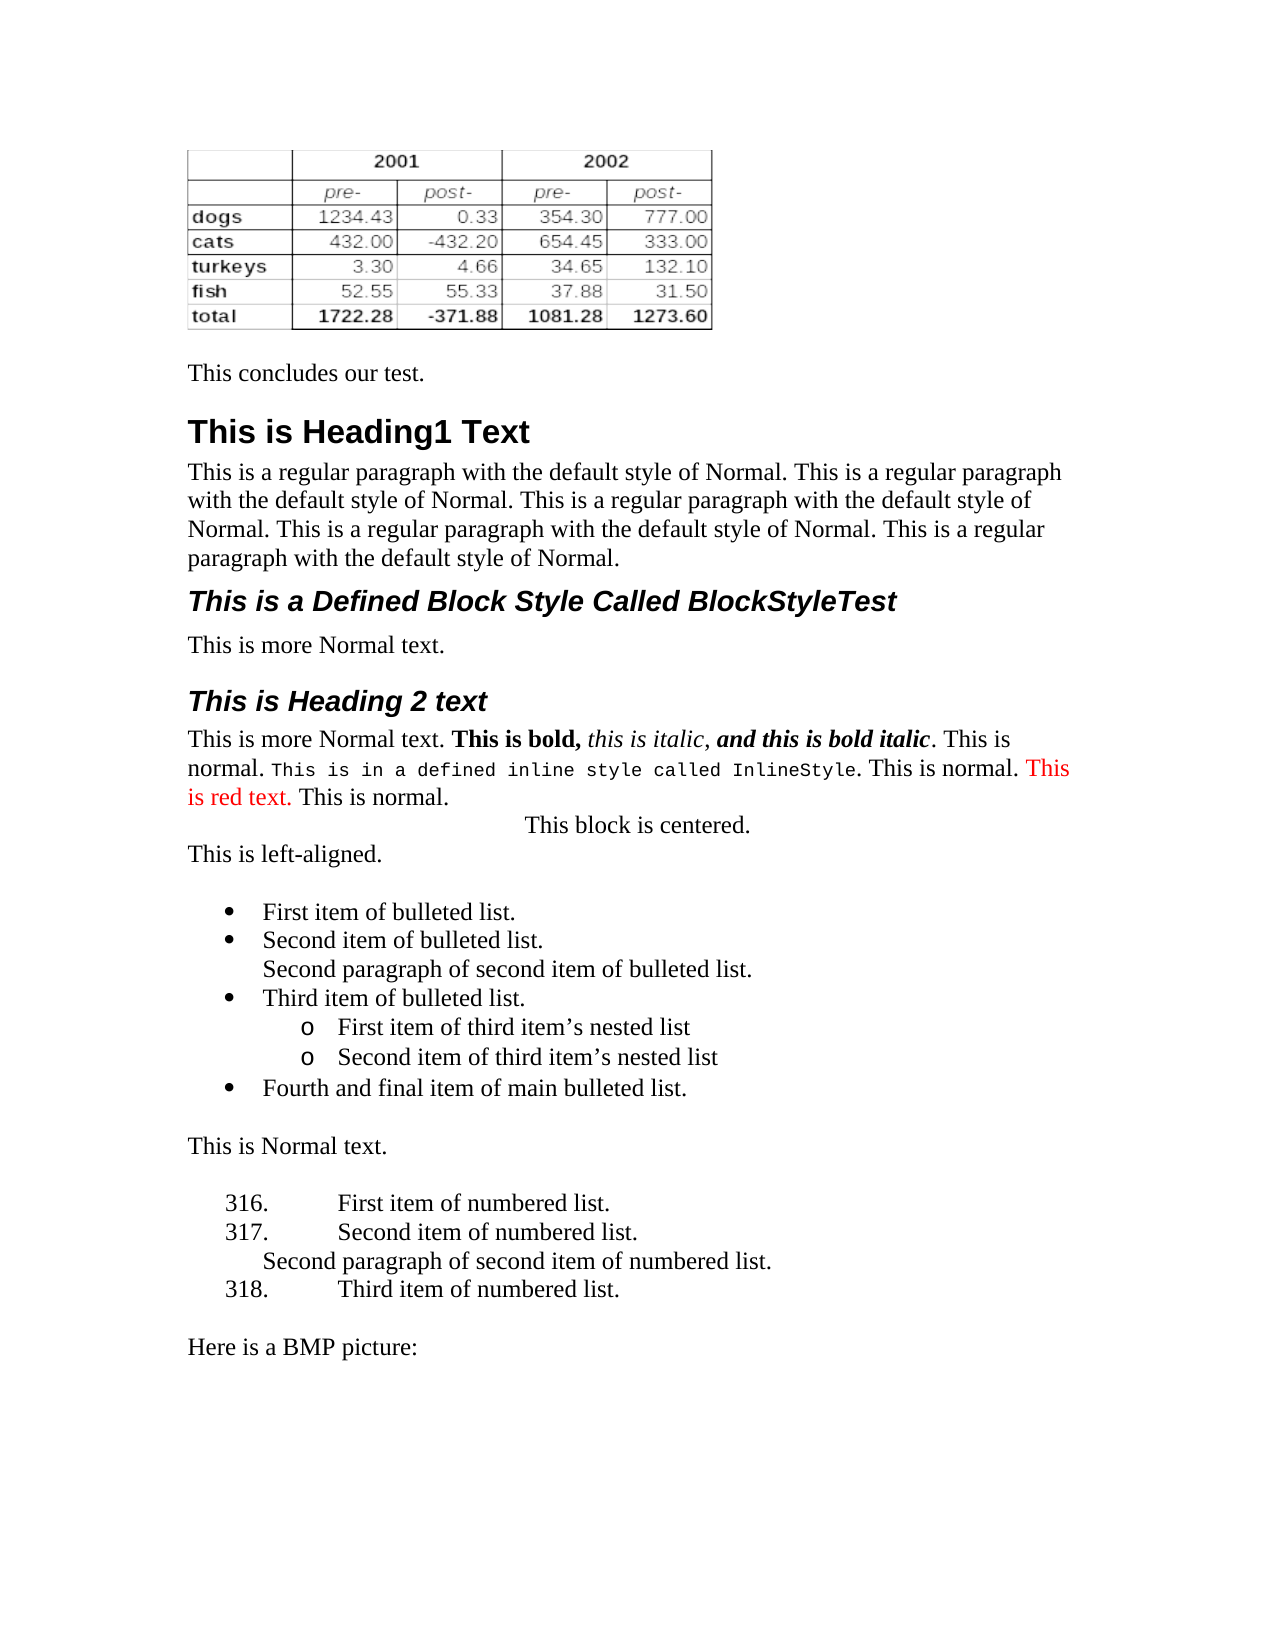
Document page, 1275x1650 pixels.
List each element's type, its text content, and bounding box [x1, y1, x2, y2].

text This is more Normal text. [187, 630, 1087, 659]
text Second paragraph of second item of numbered list. [262, 1246, 1087, 1274]
text This is more Normal text. This is bold, this is italic, and this is bold italic. This is normal. This is in a defined inline style called InlineStyle. This is normal. This is red text. This is normal. [187, 724, 1087, 810]
text This is a Defined Block Style Called BlockStyleTest [187, 584, 1087, 618]
list First item of third item’s nested list [300, 1012, 1087, 1042]
list First item of numbered list. [225, 1188, 1087, 1217]
text Second paragraph of second item of bulleted list. [262, 954, 1087, 983]
text Here is a BMP picture: [187, 1332, 1087, 1361]
list First item of bulleted list. [225, 897, 1087, 925]
list Fourth and final item of main bulleted list. [225, 1073, 1087, 1102]
text This is Normal text. [187, 1131, 1087, 1159]
list Third item of bulleted list. [225, 983, 1087, 1012]
text This is a regular paragraph with the default style of Normal. This is a regular paragraph with the default style of Normal. This is a regular paragraph with the default style of Normal. This is a regular paragraph with the default style of Normal. This is a regular paragraph with the default style of Normal. [187, 457, 1087, 572]
list Third item of numbered list. [225, 1274, 1087, 1303]
text This block is centered. [187, 810, 1087, 839]
list Second item of third item’s nested list [300, 1042, 1087, 1073]
subtitle This is Heading 2 text [187, 684, 1087, 718]
list Second item of bulleted list. [225, 925, 1087, 954]
subtitle This is Heading1 Text [187, 412, 1087, 451]
text This concludes our test. [187, 358, 1087, 387]
text This is left-aligned. [187, 839, 1087, 868]
list Second item of numbered list. [225, 1217, 1087, 1246]
